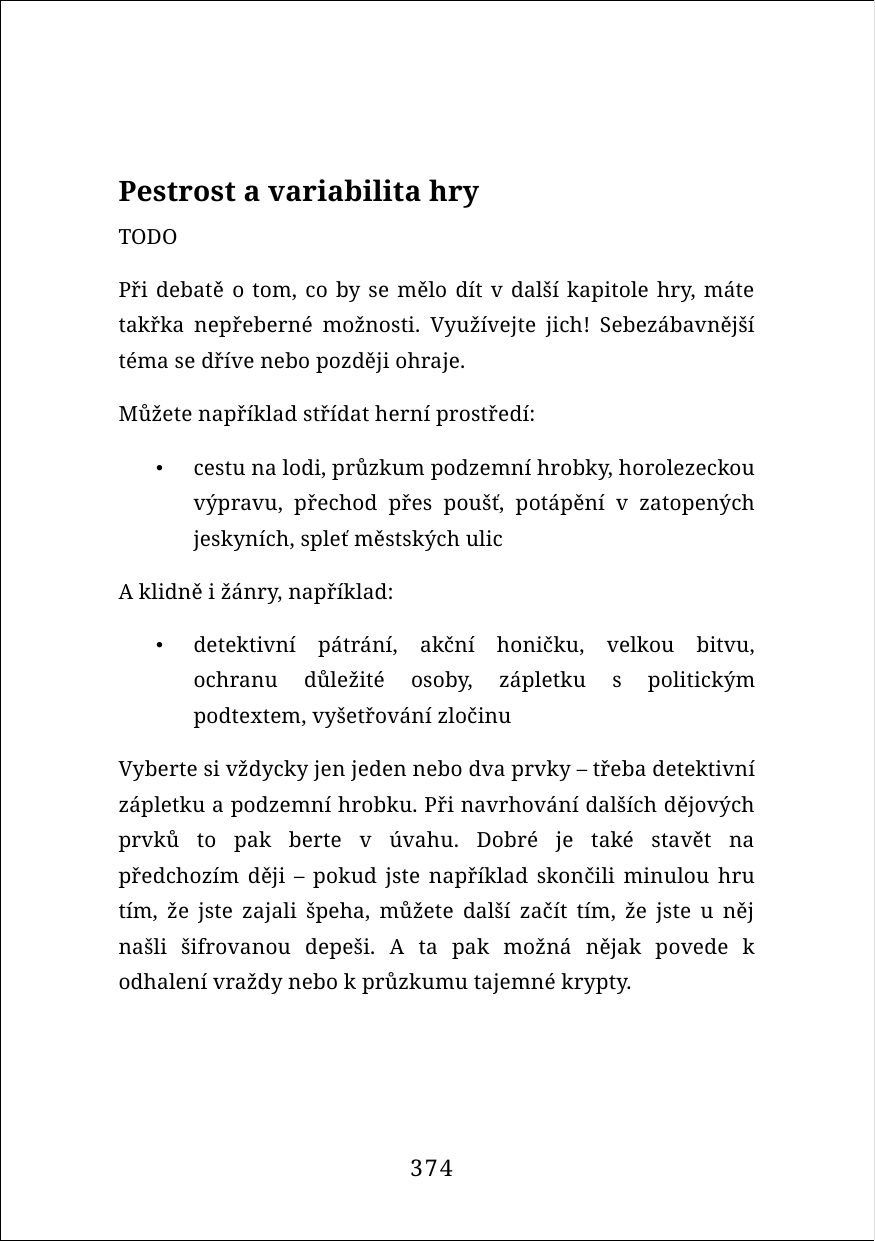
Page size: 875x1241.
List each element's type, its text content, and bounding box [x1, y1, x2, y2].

list detektivní pátrání, akční honičku, velkou bitvu, ochranu důležité osoby, zápletku s politickým podtextem, vyšetřování zločinu [156, 630, 756, 729]
text Vyberte si vždycky jen jeden nebo dva prvky – třeba detektivní zápletku a podzemní hrobku. Při navrhování dalších dějových prvků to pak berte v úvahu. Dobré je také stavět na předchozím ději – pokud jste například skončili minulou hru tím, že jste zajali špeha, můžete další začít tím, že jste u něj našli šifrovanou depeši. A ta pak možná nějak povede k odhalení vraždy nebo k průzkumu tajemné krypty. [118, 754, 756, 996]
list cestu na lodi, průzkum podzemní hrobky, horolezeckou výpravu, přechod přes poušť, potápění v zatopených jeskyních, spleť městských ulic [156, 453, 756, 552]
subtitle Pestrost a variabilita hry [118, 172, 756, 210]
text Při debatě o tom, co by se mělo dít v další kapitole hry, máte takřka nepřeberné možnosti. Využívejte jich! Sebezábavnější téma se dříve nebo později ohraje. [118, 275, 756, 374]
text TODO [118, 222, 756, 250]
text A klidně i žánry, například: [118, 577, 756, 605]
text Můžete například střídat herní prostředí: [118, 399, 756, 428]
